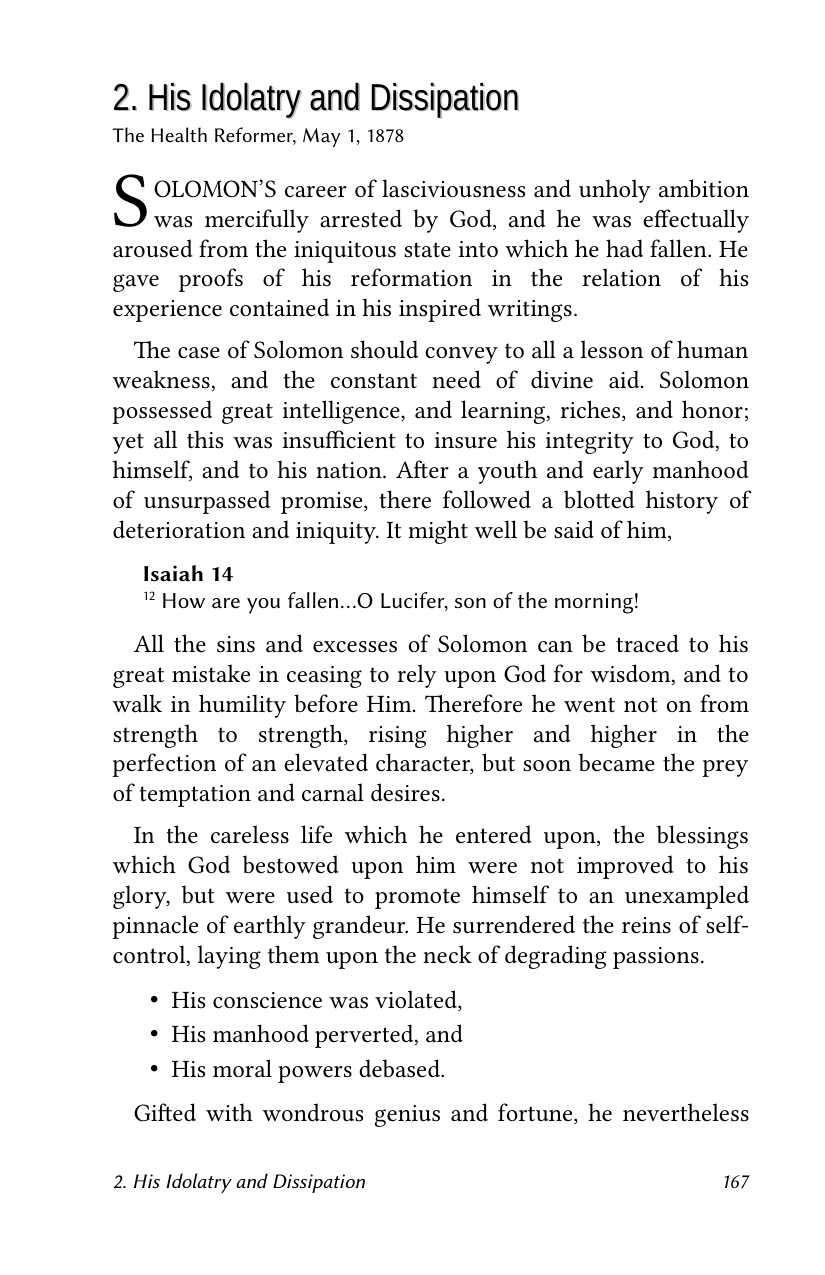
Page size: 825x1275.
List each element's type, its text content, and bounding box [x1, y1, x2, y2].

list His conscience was violated, [150, 986, 750, 1014]
list His manhood perverted, and [150, 1020, 750, 1049]
text The Health Reformer, May 1, 1878 [112, 124, 750, 148]
text Isaiah 14 [142, 561, 750, 587]
text Gifted with wondrous genius and fortune, he nevertheless [112, 1098, 750, 1127]
text SOLOMON’S career of lasciviousness and unholy ambition was mercifully arrested by God, and he was effectually aroused from the iniquitous state into which he had fallen. He gave proofs of his reformation in the relation of his experience contained in his inspired writings. [112, 175, 750, 323]
text All the sins and excesses of Solomon can be traced to his great mistake in ceasing to rely upon God for wisdom, and to walk in humility before Him. Therefore he went not on from strength to strength, rising higher and higher in the perfection of an elevated character, but soon became the prey of temptation and carnal desires. [112, 630, 750, 808]
list His moral powers debased. [150, 1055, 750, 1083]
text In the careless life which he entered upon, the blessings which God bestowed upon him were not improved to his glory, but were used to promote himself to an unexampled pinnacle of earthly grandeur. He surrendered the reins of self-control, laying them upon the neck of degrading passions. [112, 821, 750, 969]
title His Idolatry and Dissipation [112, 75, 750, 118]
text The case of Solomon should convey to all a lesson of human weakness, and the constant need of divine aid. Solomon possessed great intelligence, and learning, riches, and honor; yet all this was insufficient to insure his integrity to God, to himself, and to his nation. After a youth and early manhood of unsurpassed promise, there followed a blotted history of deterioration and iniquity. It might well be said of him, [112, 336, 750, 544]
text 12 How are you fallen...O Lucifer, son of the morning! [142, 588, 720, 614]
